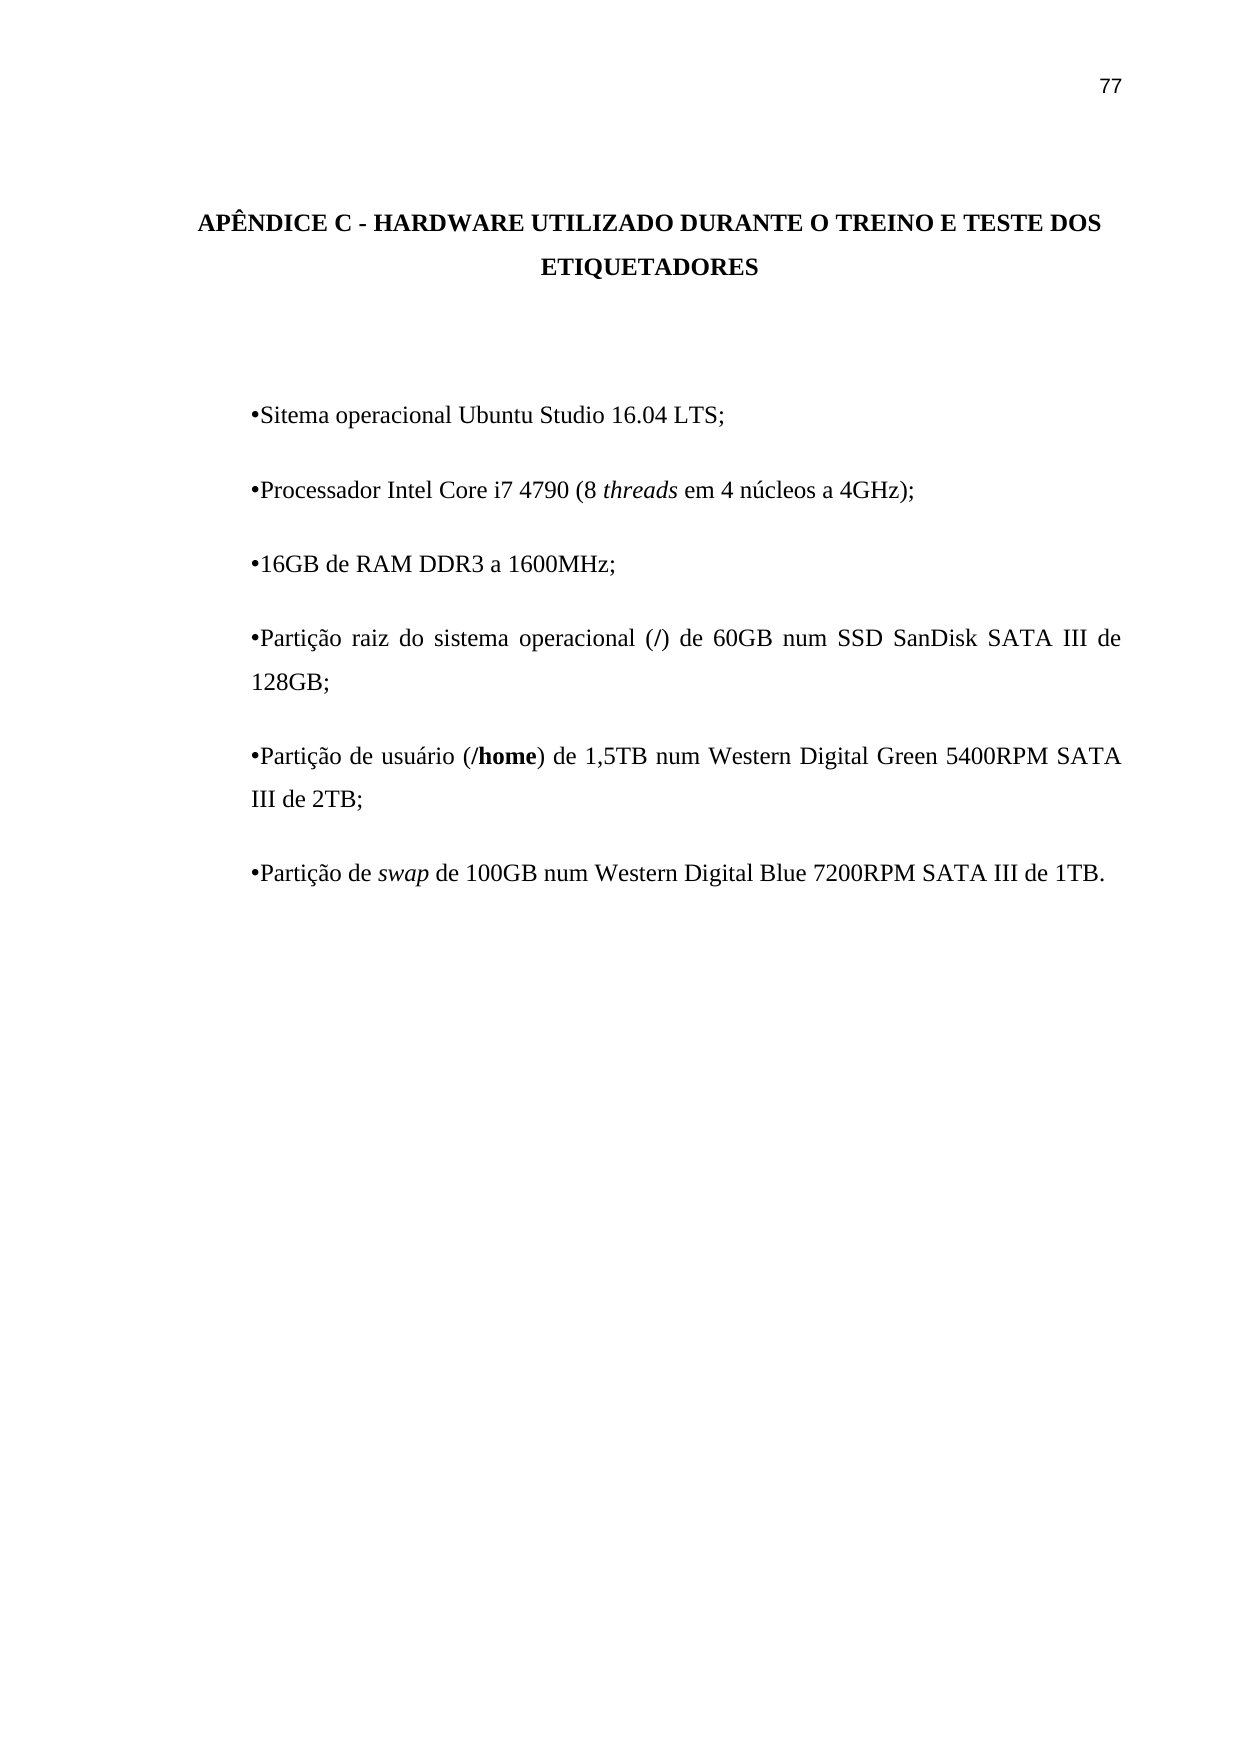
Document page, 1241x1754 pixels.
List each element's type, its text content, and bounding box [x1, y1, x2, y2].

list Partição de usuário (/home) de 1,5TB num Western Digital Green 5400RPM SATA III de 2TB; [177, 741, 1122, 813]
list Partição raiz do sistema operacional (/) de 60GB num SSD SanDisk SATA III de 128GB; [177, 623, 1122, 695]
subtitle APÊNDICE C - Hardware utilizado durante o treino e teste dos etiquetadores [177, 208, 1122, 280]
list Processador Intel Core i7 4790 (8 threads em 4 núcleos a 4GHz); [177, 475, 1122, 503]
list 16GB de RAM DDR3 a 1600MHz; [177, 549, 1122, 578]
list Sitema operacional Ubuntu Studio 16.04 LTS; [177, 400, 1122, 429]
list Partição de swap de 100GB num Western Digital Blue 7200RPM SATA III de 1TB. [177, 858, 1122, 887]
